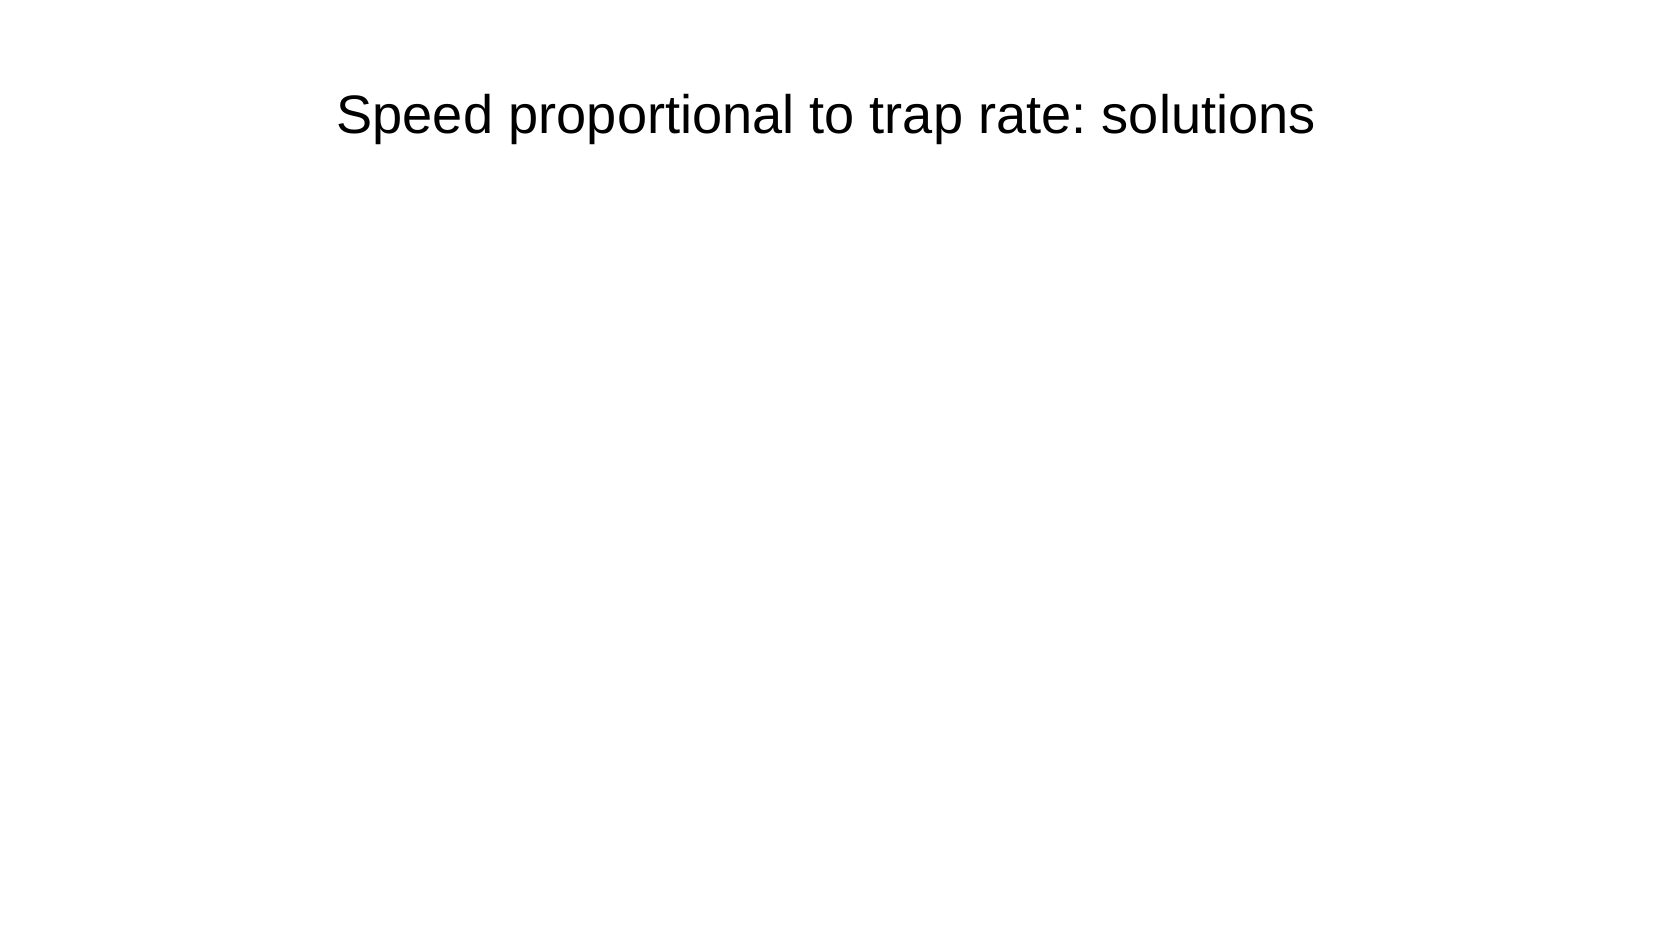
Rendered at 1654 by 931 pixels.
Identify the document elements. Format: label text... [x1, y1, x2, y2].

title Speed proportional to trap rate: solutions [82, 12, 1571, 218]
